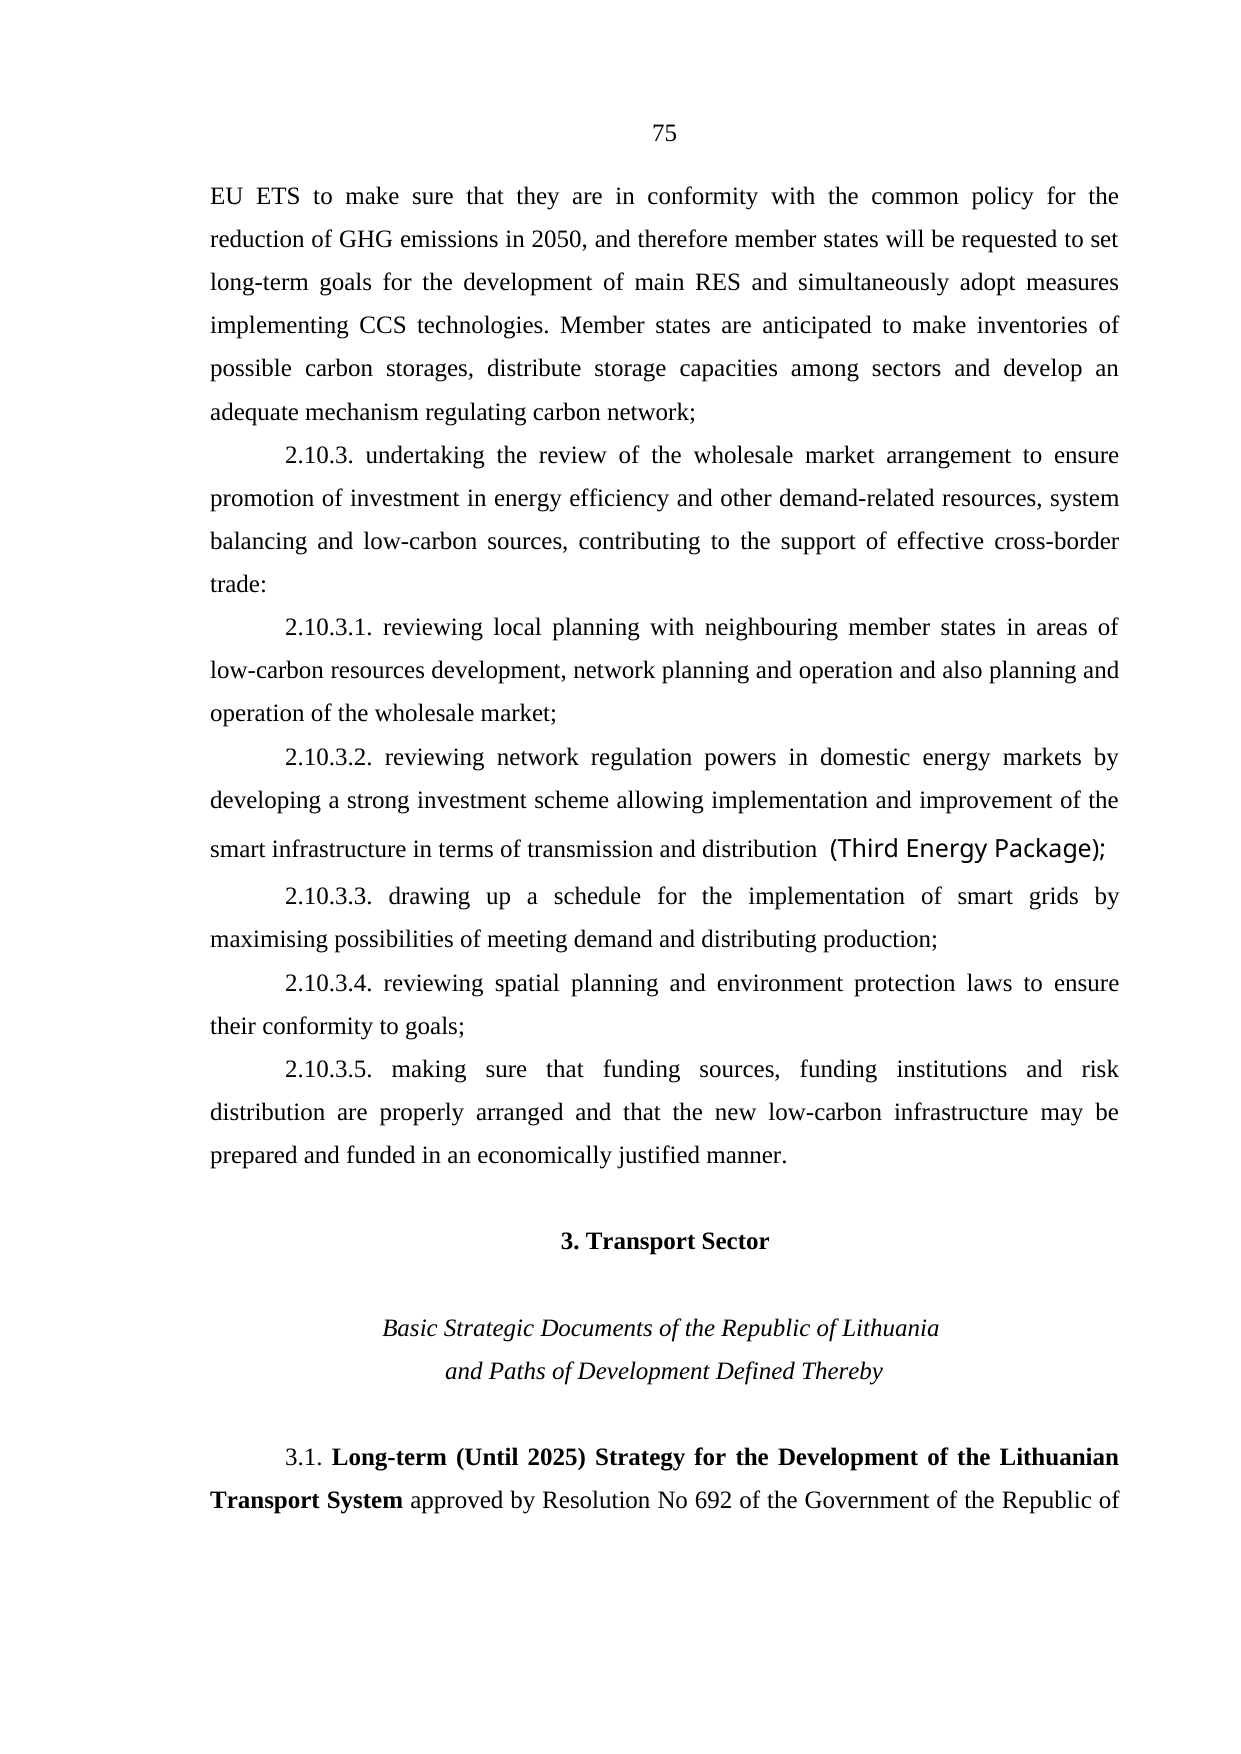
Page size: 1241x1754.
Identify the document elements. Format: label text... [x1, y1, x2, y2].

text EU ETS to make sure that they are in conformity with the common policy for the reduction of GHG emissions in 2050, and therefore member states will be requested to set long-term goals for the development of main RES and simultaneously adopt measures implementing CCS technologies. Member states are anticipated to make inventories of possible carbon storages, distribute storage capacities among sectors and develop an adequate mechanism regulating carbon network; [210, 181, 1120, 425]
text 2.10.3.4. reviewing spatial planning and environment protection laws to ensure their conformity to goals; [210, 968, 1120, 1039]
text 3. Transport Sector [210, 1226, 1120, 1255]
text 2.10.3.1. reviewing local planning with neighbouring member states in areas of low-carbon resources development, network planning and operation and also planning and operation of the wholesale market; [210, 612, 1120, 727]
text 2.10.3.3. drawing up a schedule for the implementation of smart grids by maximising possibilities of meeting demand and distributing production; [210, 881, 1120, 953]
text 2.10.3.5. making sure that funding sources, funding institutions and risk distribution are properly arranged and that the new low-carbon infrastructure may be prepared and funded in an economically justified manner. [210, 1054, 1120, 1169]
text 2.10.3.2. reviewing network regulation powers in domestic energy markets by developing a strong investment scheme allowing implementation and improvement of the smart infrastructure in terms of transmission and distribution (Third Energy Package); [210, 742, 1120, 864]
text 3.1. Long-term (Until 2025) Strategy for the Development of the Lithuanian Transport System approved by Resolution No 692 of the Government of the Republic of [210, 1442, 1120, 1514]
text 2.10.3. undertaking the review of the wholesale market arrangement to ensure promotion of investment in energy efficiency and other demand-related resources, system balancing and low-carbon sources, contributing to the support of effective cross-border trade: [210, 440, 1120, 598]
text Basic Strategic Documents of the Republic of Lithuania and Paths of Development Defined Thereby [210, 1313, 1120, 1384]
